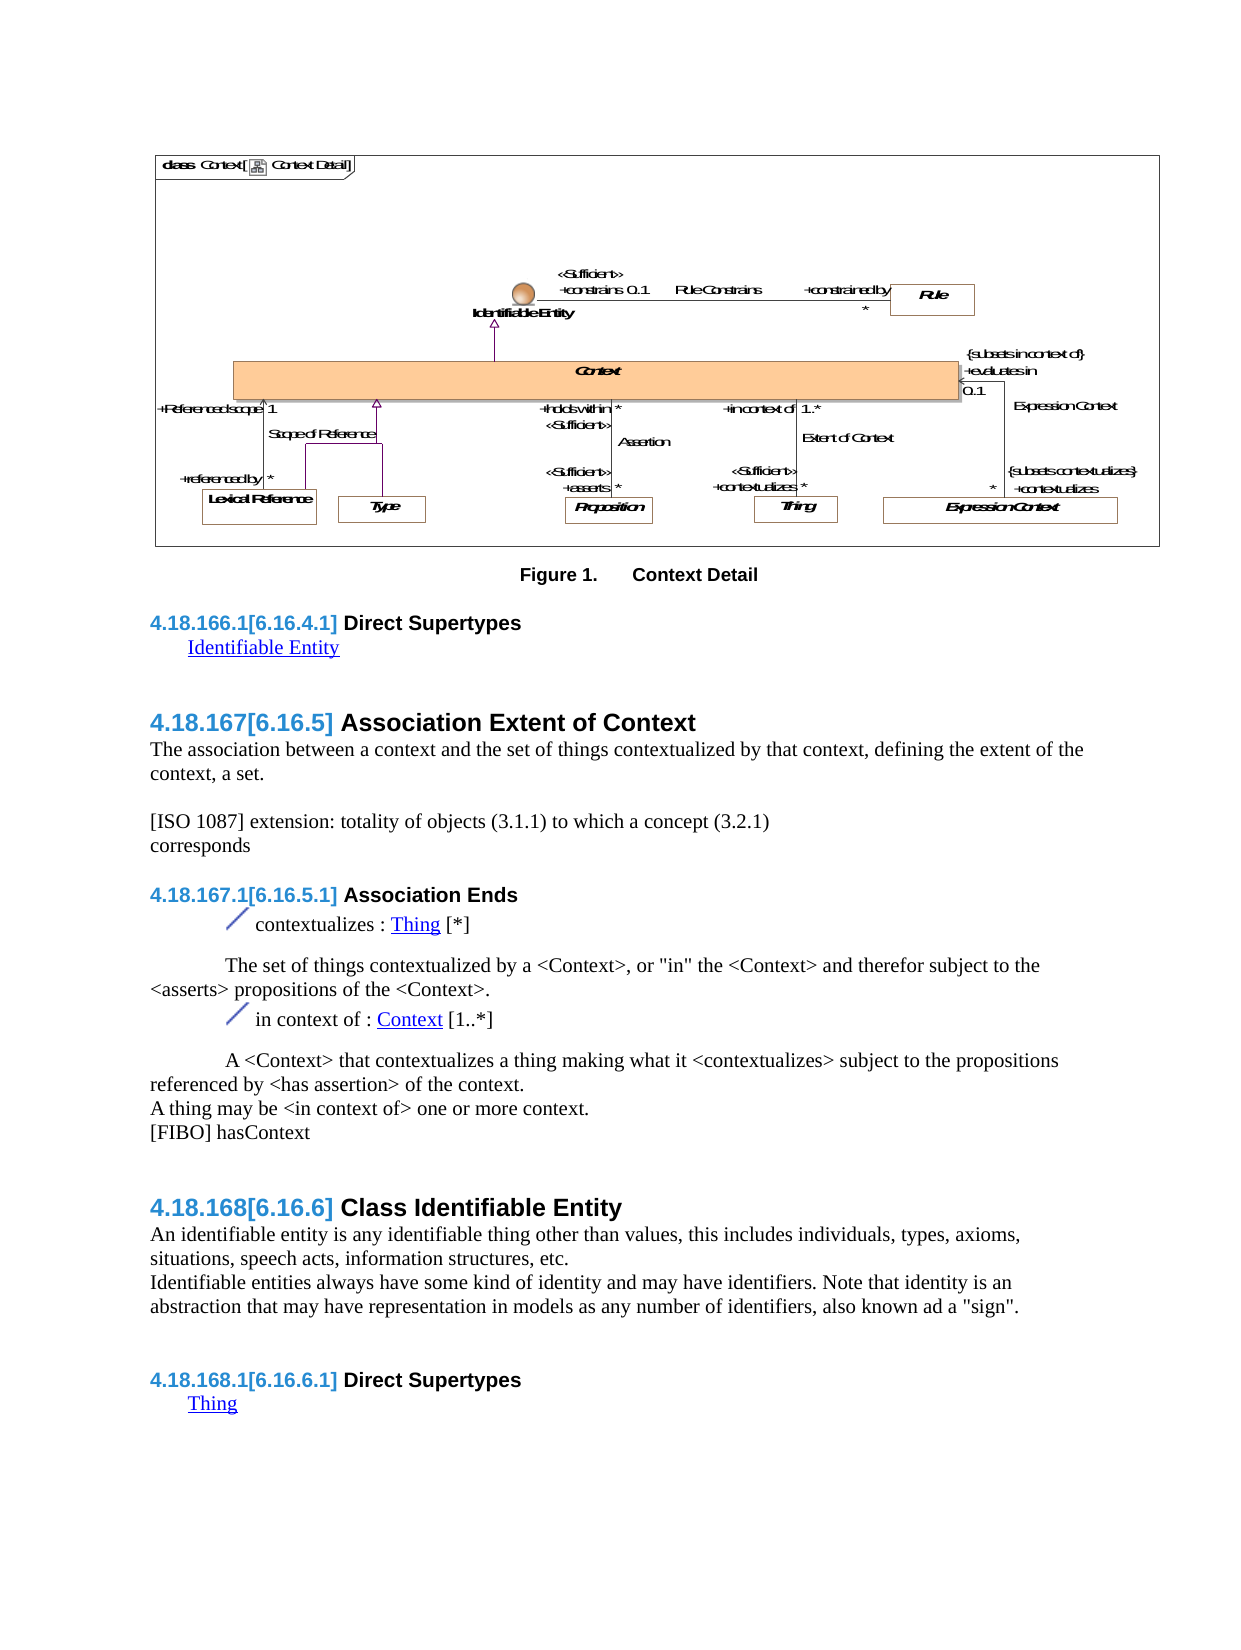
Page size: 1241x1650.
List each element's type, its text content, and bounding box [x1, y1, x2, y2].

picture [225, 1001, 251, 1027]
subtitle Class Identifiable Entity [150, 1193, 1090, 1222]
subtitle Direct Supertypes [150, 1367, 1090, 1391]
text A <Context> that contextualizes a thing making what it <contextualizes> subject to the propositions referenced by <has assertion> of the context. A thing may be <in context of> one or more context. [FIBO] hasContext [150, 1047, 1090, 1144]
subtitle Direct Supertypes [150, 611, 1090, 635]
text contextualizes : Thing [*] [150, 907, 1090, 936]
picture [225, 906, 251, 932]
text The association between a context and the set of things contextualized by that context, defining the extent of the context, a set. [ISO 1087] extension: totality of objects (3.1.1) to which a concept (3.2.1) corresponds [150, 737, 1090, 857]
text An identifiable entity is any identifiable thing other than values, this includes individuals, types, axioms, situations, speech acts, information structures, etc. Identifiable entities always have some kind of identity and may have identifiers. Note that identity is an abstraction that may have representation in models as any number of identifiers, also known ad a "sign". [150, 1222, 1090, 1342]
subtitle Association Ends [150, 883, 1090, 907]
text The set of things contextualized by a <Context>, or "in" the <Context> and therefor subject to the <asserts> propositions of the <Context>. [150, 953, 1090, 1001]
list Context Detail [187, 564, 1090, 586]
text in context of : Context [1..*] [150, 1001, 1090, 1031]
text Thing [187, 1391, 1090, 1415]
text Identifiable Entity [187, 635, 1090, 659]
subtitle Association Extent of Context [150, 708, 1090, 737]
